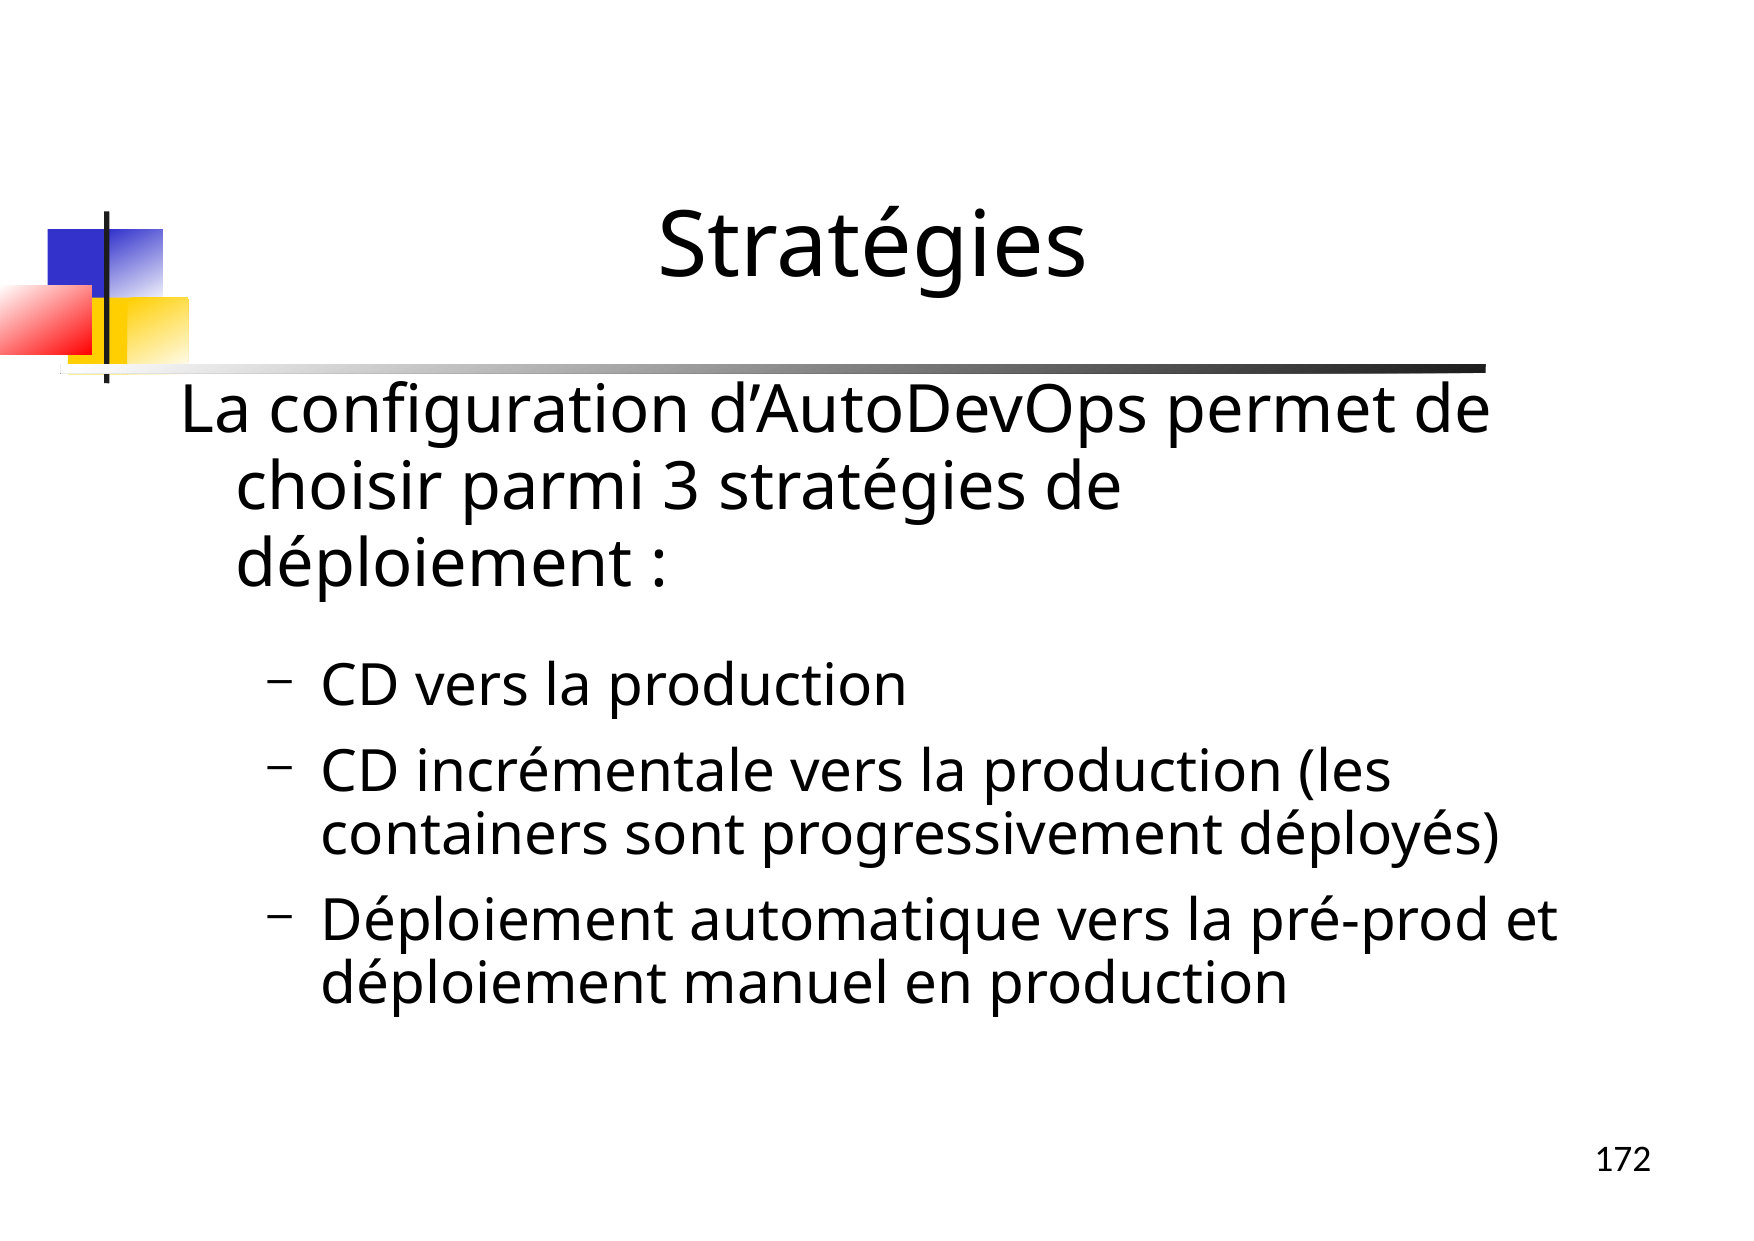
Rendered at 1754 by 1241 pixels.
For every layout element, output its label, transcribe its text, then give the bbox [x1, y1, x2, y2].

title Stratégies [179, 139, 1567, 351]
list La configuration d’AutoDevOps permet de choisir parmi 3 stratégies de déploiement : CD vers la production CD incrémentale vers la production (les containers sont progressivement déployés) Déploiement automatique vers la pré-prod et déploiement manuel en production [179, 371, 1567, 1091]
